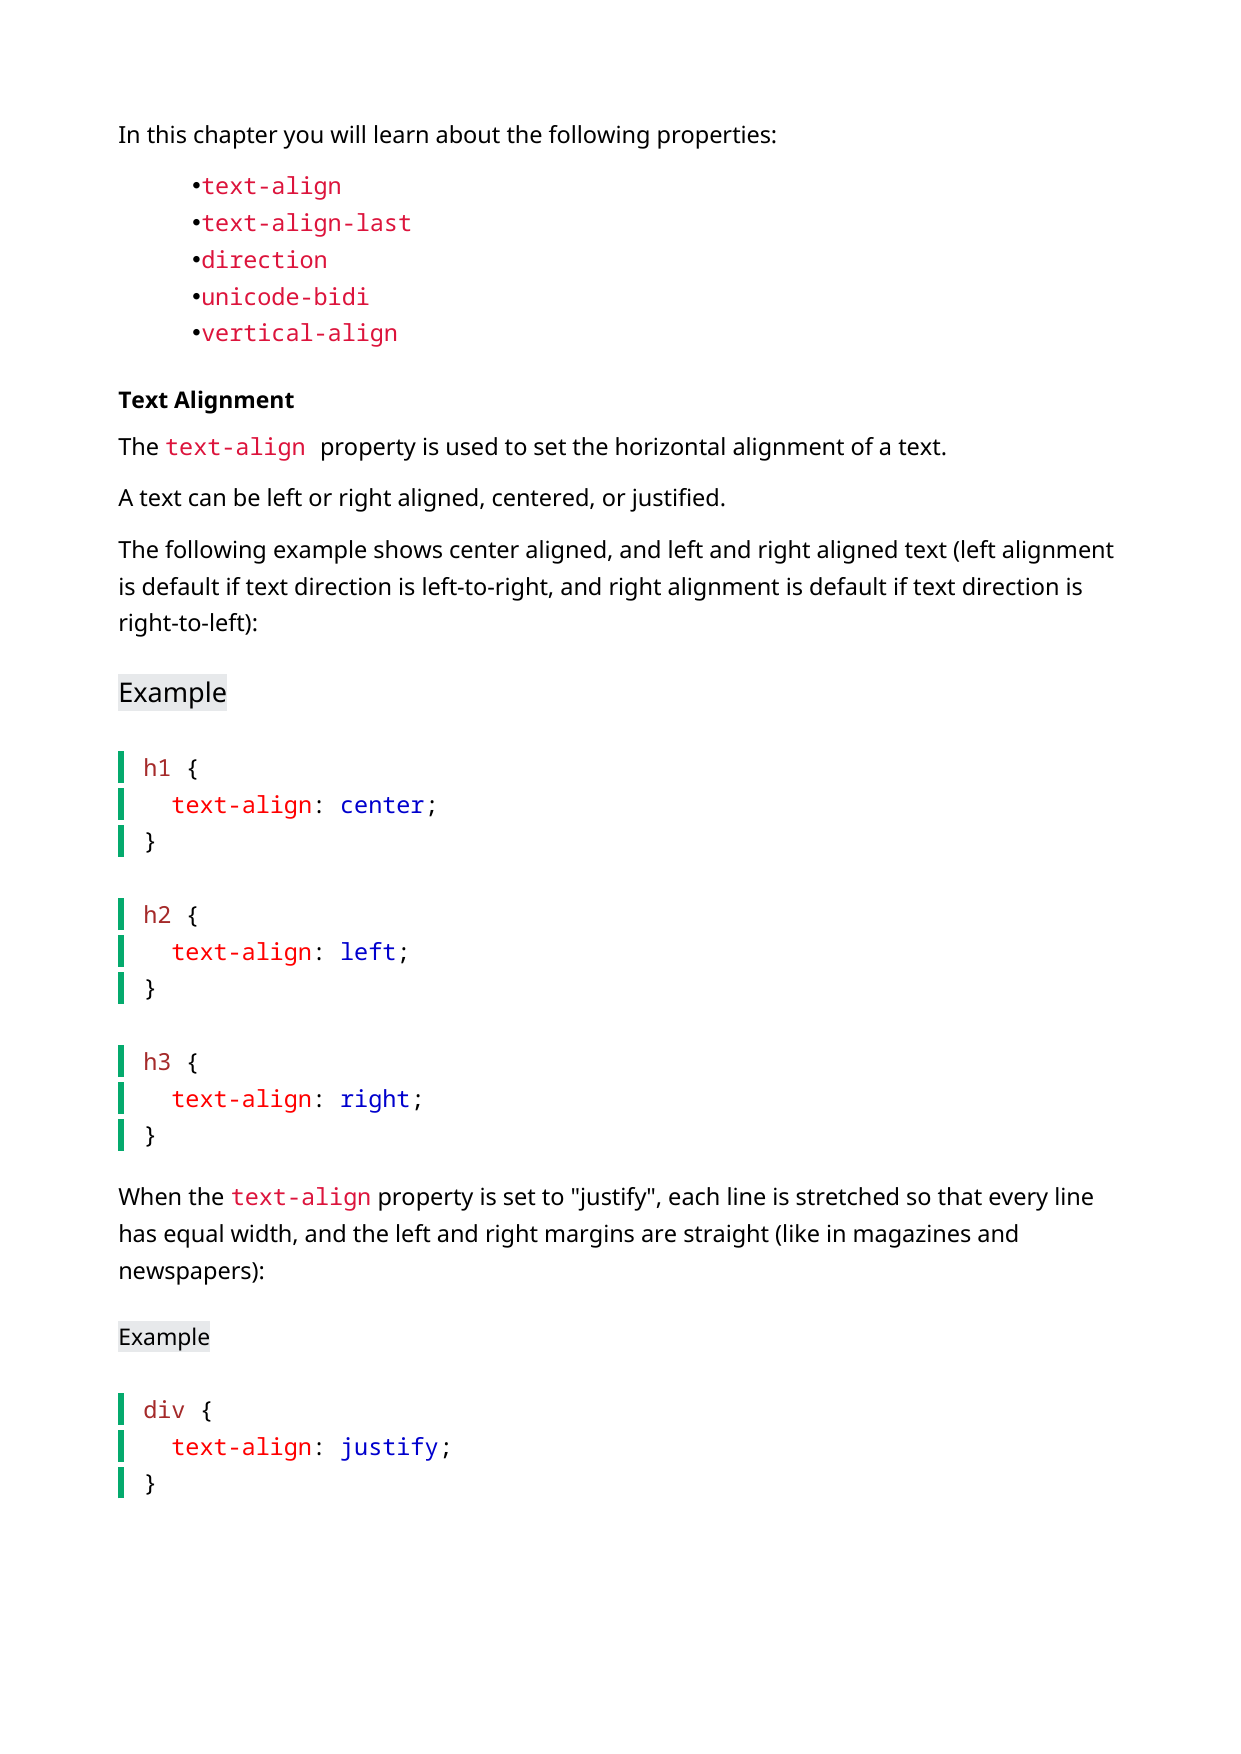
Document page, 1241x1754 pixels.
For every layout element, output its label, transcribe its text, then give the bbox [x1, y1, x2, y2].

subtitle Text Alignment [118, 383, 1122, 415]
list text-align [118, 169, 1122, 201]
subtitle Example [118, 1321, 1122, 1352]
text A text can be left or right aligned, centered, or justified. [118, 482, 1122, 514]
text In this chapter you will learn about the following properties: [118, 118, 1122, 150]
list direction [118, 243, 1122, 275]
text The following example shows center aligned, and left and right aligned text (left alignment is default if text direction is left-to-right, and right alignment is default if text direction is right-to-left): [118, 533, 1122, 639]
list unicode-bidi [118, 280, 1122, 312]
text The text-align property is used to set the horizontal alignment of a text. [118, 430, 1122, 462]
list text-align-last [118, 206, 1122, 238]
text h1 { text-align: center; } h2 { text-align: left; } h3 { text-align: right; } [118, 751, 1122, 1151]
list vertical-align [118, 317, 1122, 348]
text div { text-align: justify; } [118, 1393, 1122, 1498]
subtitle Example [118, 674, 1122, 711]
text When the text-align property is set to "justify", each line is stretched so that every line has equal width, and the left and right margins are straight (like in magazines and newspapers): [118, 1181, 1122, 1286]
